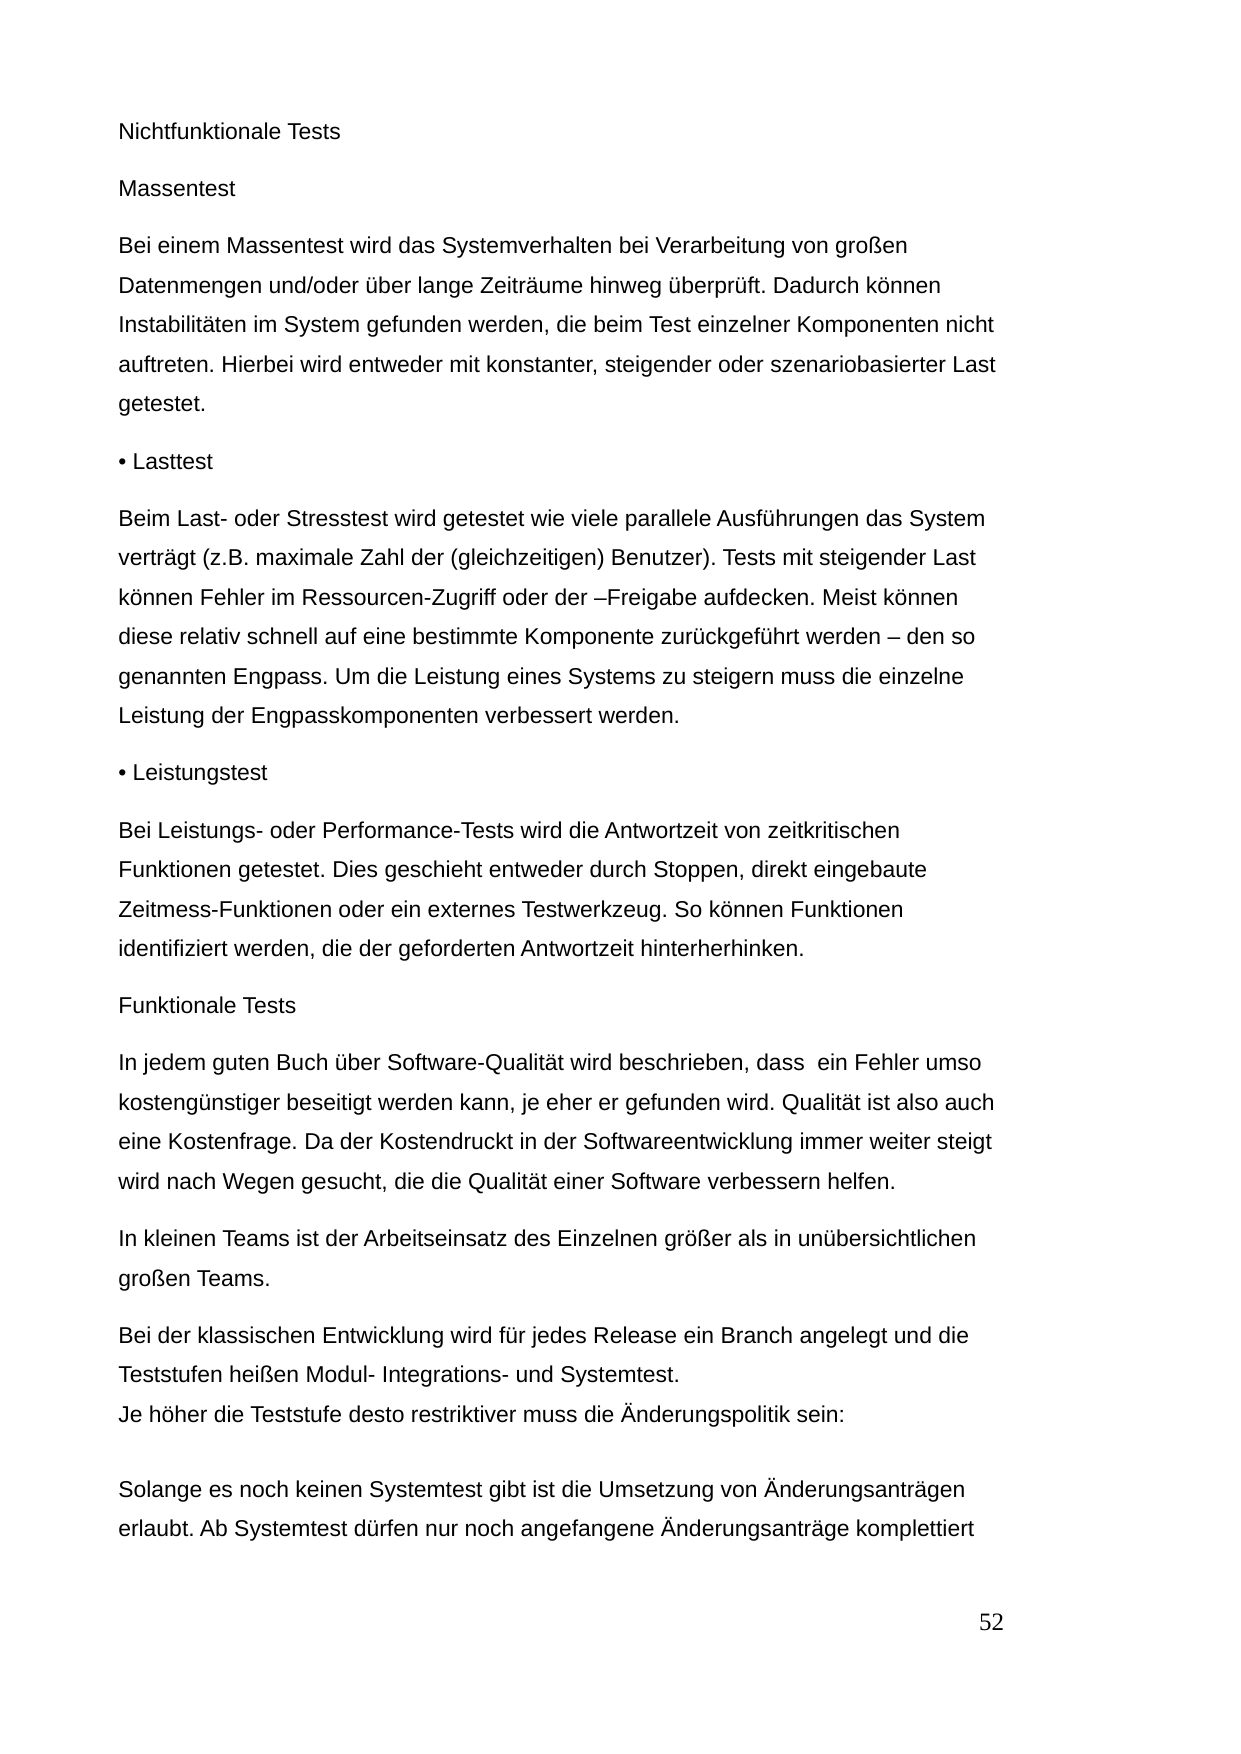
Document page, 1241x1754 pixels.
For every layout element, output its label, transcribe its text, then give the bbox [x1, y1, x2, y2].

text • Lasttest [118, 448, 1004, 474]
text Bei Leistungs- oder Performance-Tests wird die Antwortzeit von zeitkritischen Funktionen getestet. Dies geschieht entweder durch Stoppen, direkt eingebaute Zeitmess-Funktionen oder ein externes Testwerkzeug. So können Funktionen identifiziert werden, die der geforderten Antwortzeit hinterherhinken. [118, 817, 1004, 961]
text Nichtfunktionale Tests [118, 118, 1004, 144]
text Funktionale Tests [118, 992, 1004, 1018]
text Massentest [118, 175, 1004, 202]
text In kleinen Teams ist der Arbeitseinsatz des Einzelnen größer als in unübersichtlichen großen Teams. [118, 1225, 1004, 1291]
text Je höher die Teststufe desto restriktiver muss die Änderungspolitik sein: [118, 1401, 1004, 1427]
text Bei einem Massentest wird das Systemverhalten bei Verarbeitung von großen Datenmengen und/oder über lange Zeiträume hinweg überprüft. Dadurch können Instabilitäten im System gefunden werden, die beim Test einzelner Komponenten nicht auftreten. Hierbei wird entweder mit konstanter, steigender oder szenariobasierter Last getestet. [118, 232, 1004, 417]
text • Leistungstest [118, 759, 1004, 786]
text Beim Last- oder Stresstest wird getestet wie viele parallele Ausführungen das System verträgt (z.B. maximale Zahl der (gleichzeitigen) Benutzer). Tests mit steigender Last können Fehler im Ressourcen-Zugriff oder der –Freigabe aufdecken. Meist können diese relativ schnell auf eine bestimmte Komponente zurückgeführt werden – den so genannten Engpass. Um die Leistung eines Systems zu steigern muss die einzelne Leistung der Engpasskomponenten verbessert werden. [118, 505, 1004, 728]
text In jedem guten Buch über Software-Qualität wird beschrieben, dass ein Fehler umso kostengünstiger beseitigt werden kann, je eher er gefunden wird. Qualität ist also auch eine Kostenfrage. Da der Kostendruckt in der Softwareentwicklung immer weiter steigt wird nach Wegen gesucht, die die Qualität einer Software verbessern helfen. [118, 1049, 1004, 1194]
text Solange es noch keinen Systemtest gibt ist die Umsetzung von Änderungsanträgen erlaubt. Ab Systemtest dürfen nur noch angefangene Änderungsanträge komplettiert [118, 1476, 1004, 1541]
text Bei der klassischen Entwicklung wird für jedes Release ein Branch angelegt und die Teststufen heißen Modul- Integrations- und Systemtest. [118, 1322, 1004, 1387]
